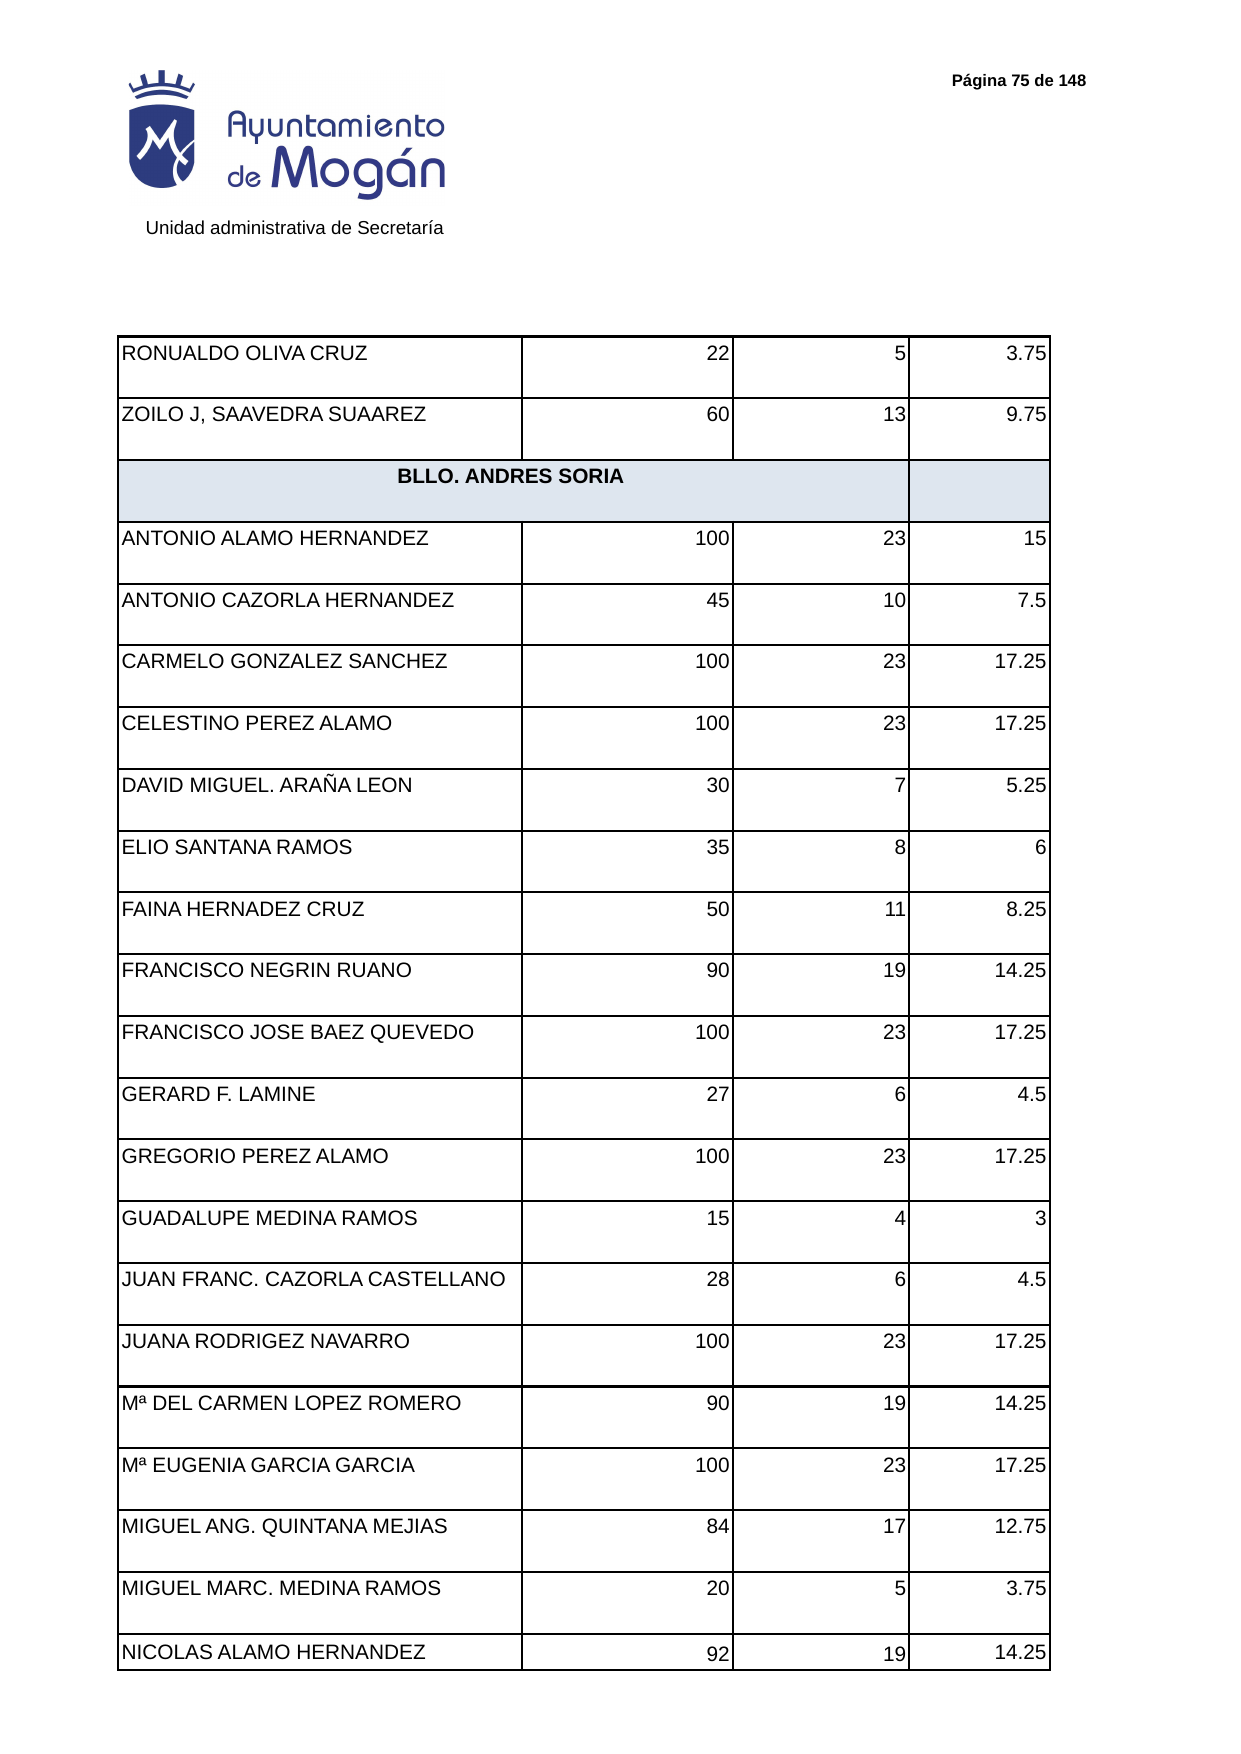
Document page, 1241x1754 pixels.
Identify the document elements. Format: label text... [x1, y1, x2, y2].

table_cell 23 [734, 646, 908, 706]
table_cell 13 [734, 399, 908, 459]
table_cell 17,25 [910, 1017, 1049, 1077]
table_cell ELIO SANTANA RAMOS [119, 832, 521, 891]
table_cell 100 [523, 1017, 732, 1077]
table_cell 6 [734, 1264, 908, 1324]
table_cell 9,75 [910, 399, 1049, 459]
table_cell 90 [523, 1388, 732, 1447]
table_cell 23 [734, 1326, 908, 1385]
table_cell 100 [523, 1449, 732, 1509]
table_cell 30 [523, 770, 732, 829]
table_cell Mª EUGENIA GARCIA GARCIA [119, 1449, 521, 1509]
table_cell 19 [734, 955, 908, 1015]
table_cell 4,5 [910, 1264, 1049, 1324]
table_cell 19 [734, 1635, 908, 1668]
table_cell 12,75 [910, 1511, 1049, 1571]
table_cell 60 [523, 399, 732, 459]
table_cell GUADALUPE MEDINA RAMOS [119, 1202, 521, 1262]
table_cell CELESTINO PEREZ ALAMO [119, 708, 521, 768]
table_cell 45 [523, 585, 732, 644]
table_cell 3 [910, 1202, 1049, 1262]
table_cell 14,25 [910, 1388, 1049, 1447]
table_cell 17,25 [910, 646, 1049, 706]
table_cell 35 [523, 832, 732, 891]
table_cell 11 [734, 893, 908, 953]
table_cell 28 [523, 1264, 732, 1324]
table_cell FRANCISCO JOSE BAEZ QUEVEDO [119, 1017, 521, 1077]
table_cell 17,25 [910, 1449, 1049, 1509]
table_cell 14,25 [910, 1635, 1049, 1668]
table_cell FRANCISCO NEGRIN RUANO [119, 955, 521, 1015]
table_cell 90 [523, 955, 732, 1015]
table_cell 7,5 [910, 585, 1049, 644]
table_cell 8 [734, 832, 908, 891]
table_cell 17 [734, 1511, 908, 1571]
table_cell 84 [523, 1511, 732, 1571]
table_cell JUAN FRANC. CAZORLA CASTELLANO [119, 1264, 521, 1324]
table_cell 4,5 [910, 1079, 1049, 1138]
table_cell 4 [734, 1202, 908, 1262]
table_cell 23 [734, 523, 908, 582]
table_cell 17,25 [910, 708, 1049, 768]
table_cell 100 [523, 708, 732, 768]
table_cell ANTONIO CAZORLA HERNANDEZ [119, 585, 521, 644]
table_cell 15 [523, 1202, 732, 1262]
table_cell ANTONIO ALAMO HERNANDEZ [119, 523, 521, 582]
table_cell 50 [523, 893, 732, 953]
table_cell 100 [523, 646, 732, 706]
table_cell 27 [523, 1079, 732, 1138]
table_cell 15 [910, 523, 1049, 582]
picture [128, 70, 445, 206]
table_cell 3,75 [910, 338, 1049, 397]
table_cell 100 [523, 1140, 732, 1200]
table_cell 8,25 [910, 893, 1049, 953]
table_cell 6 [734, 1079, 908, 1138]
table_cell RONUALDO OLIVA CRUZ [119, 338, 521, 397]
table_cell [910, 461, 1049, 521]
table_cell 100 [523, 523, 732, 582]
table_cell 10 [734, 585, 908, 644]
table_cell 6 [910, 832, 1049, 891]
table_cell 19 [734, 1388, 908, 1447]
table_cell NICOLAS ALAMO HERNANDEZ [119, 1635, 521, 1668]
table_cell ZOILO J, SAAVEDRA SUAAREZ [119, 399, 521, 459]
table_cell FAINA HERNADEZ CRUZ [119, 893, 521, 953]
table_cell GREGORIO PEREZ ALAMO [119, 1140, 521, 1200]
table_cell 5 [734, 1573, 908, 1632]
table_cell MIGUEL ANG. QUINTANA MEJIAS [119, 1511, 521, 1571]
table_cell 23 [734, 1017, 908, 1077]
table_cell 23 [734, 708, 908, 768]
table_cell Mª DEL CARMEN LOPEZ ROMERO [119, 1388, 521, 1447]
table_cell GERARD F. LAMINE [119, 1079, 521, 1138]
table_cell 22 [523, 338, 732, 397]
table_cell 92 [523, 1635, 732, 1668]
table_cell BLLO. ANDRES SORIA [119, 461, 908, 521]
table_cell 100 [523, 1326, 732, 1385]
table_cell 17,25 [910, 1326, 1049, 1385]
table_cell 14,25 [910, 955, 1049, 1015]
table_cell 5 [734, 338, 908, 397]
table_cell 5,25 [910, 770, 1049, 829]
table_cell 3,75 [910, 1573, 1049, 1632]
table_cell CARMELO GONZALEZ SANCHEZ [119, 646, 521, 706]
table_cell DAVID MIGUEL. ARAÑA LEON [119, 770, 521, 829]
table_cell 17,25 [910, 1140, 1049, 1200]
table_cell 20 [523, 1573, 732, 1632]
table_cell JUANA RODRIGEZ NAVARRO [119, 1326, 521, 1385]
table_cell 7 [734, 770, 908, 829]
table_cell 23 [734, 1449, 908, 1509]
table_cell MIGUEL MARC. MEDINA RAMOS [119, 1573, 521, 1632]
table_cell 23 [734, 1140, 908, 1200]
